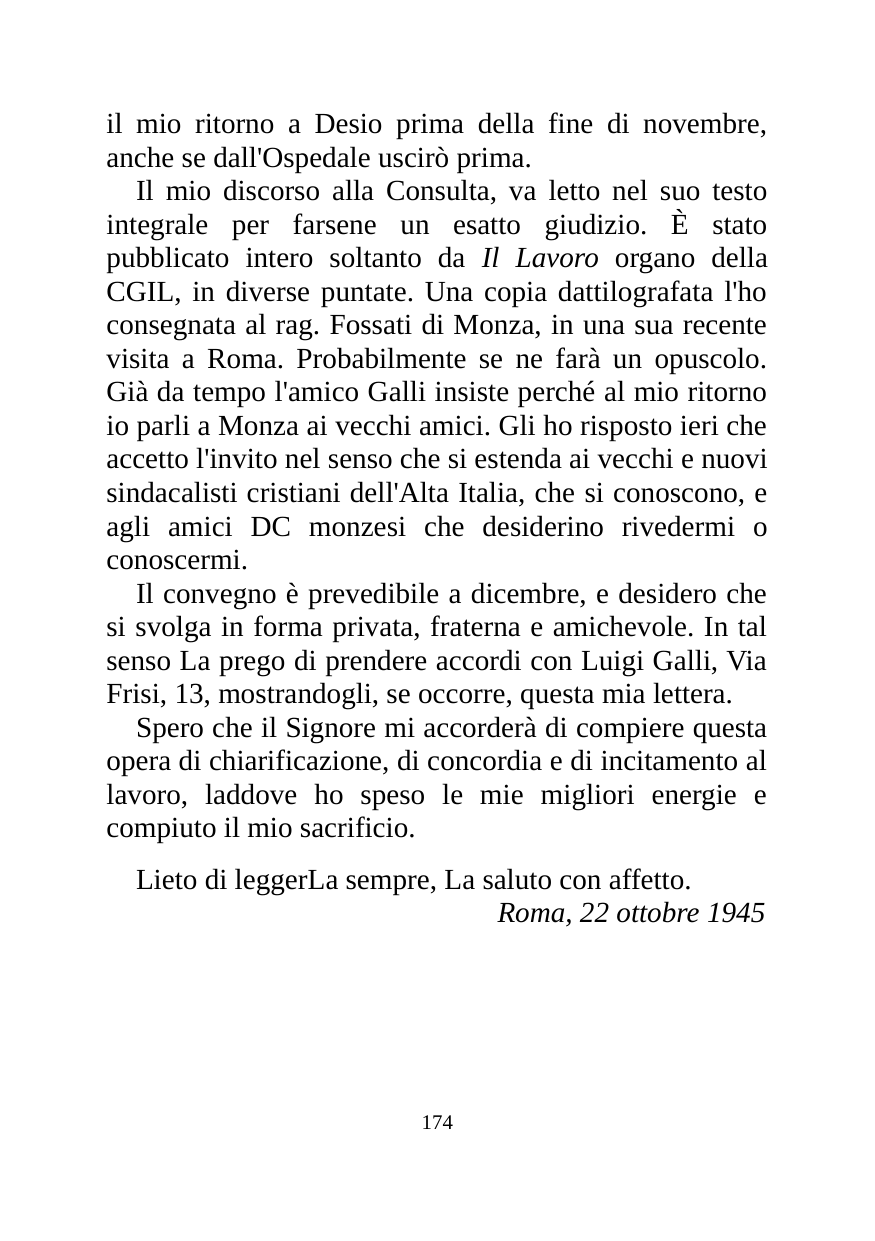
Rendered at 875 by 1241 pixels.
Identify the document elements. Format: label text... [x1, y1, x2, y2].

text il mio ritorno a Desio prima della fine di novembre, anche se dall'Ospedale uscirò prima. [106, 106, 768, 173]
text Lieto di leggerLa sempre, La saluto con affetto. [106, 862, 768, 895]
text Roma, 22 ottobre 1945 [106, 895, 768, 929]
text Spero che il Signore mi accorderà di compiere questa opera di chiarificazione, di concordia e di incitamento al lavoro, laddove ho speso le mie migliori energie e compiuto il mio sacrificio. [106, 710, 768, 844]
text Il convegno è prevedibile a dicembre, e desidero che si svolga in forma privata, fraterna e amichevole. In tal senso La prego di prendere accordi con Luigi Galli, Via Frisi, 13, mostrandogli, se occorre, questa mia lettera. [106, 576, 768, 710]
text Il mio discorso alla Consulta, va letto nel suo testo integrale per farsene un esatto giudizio. È stato pubblicato intero soltanto da Il Lavoro organo della CGIL, in diverse puntate. Una copia dattilografata l'ho consegnata al rag. Fossati di Monza, in una sua recente visita a Roma. Probabilmente se ne farà un opuscolo. Già da tempo l'amico Galli insiste perché al mio ritorno io parli a Monza ai vecchi amici. Gli ho risposto ieri che accetto l'invito nel senso che si estenda ai vecchi e nuovi sindacalisti cristiani dell'Alta Italia, che si conoscono, e agli amici DC monzesi che desiderino rivedermi o conoscermi. [106, 173, 768, 576]
